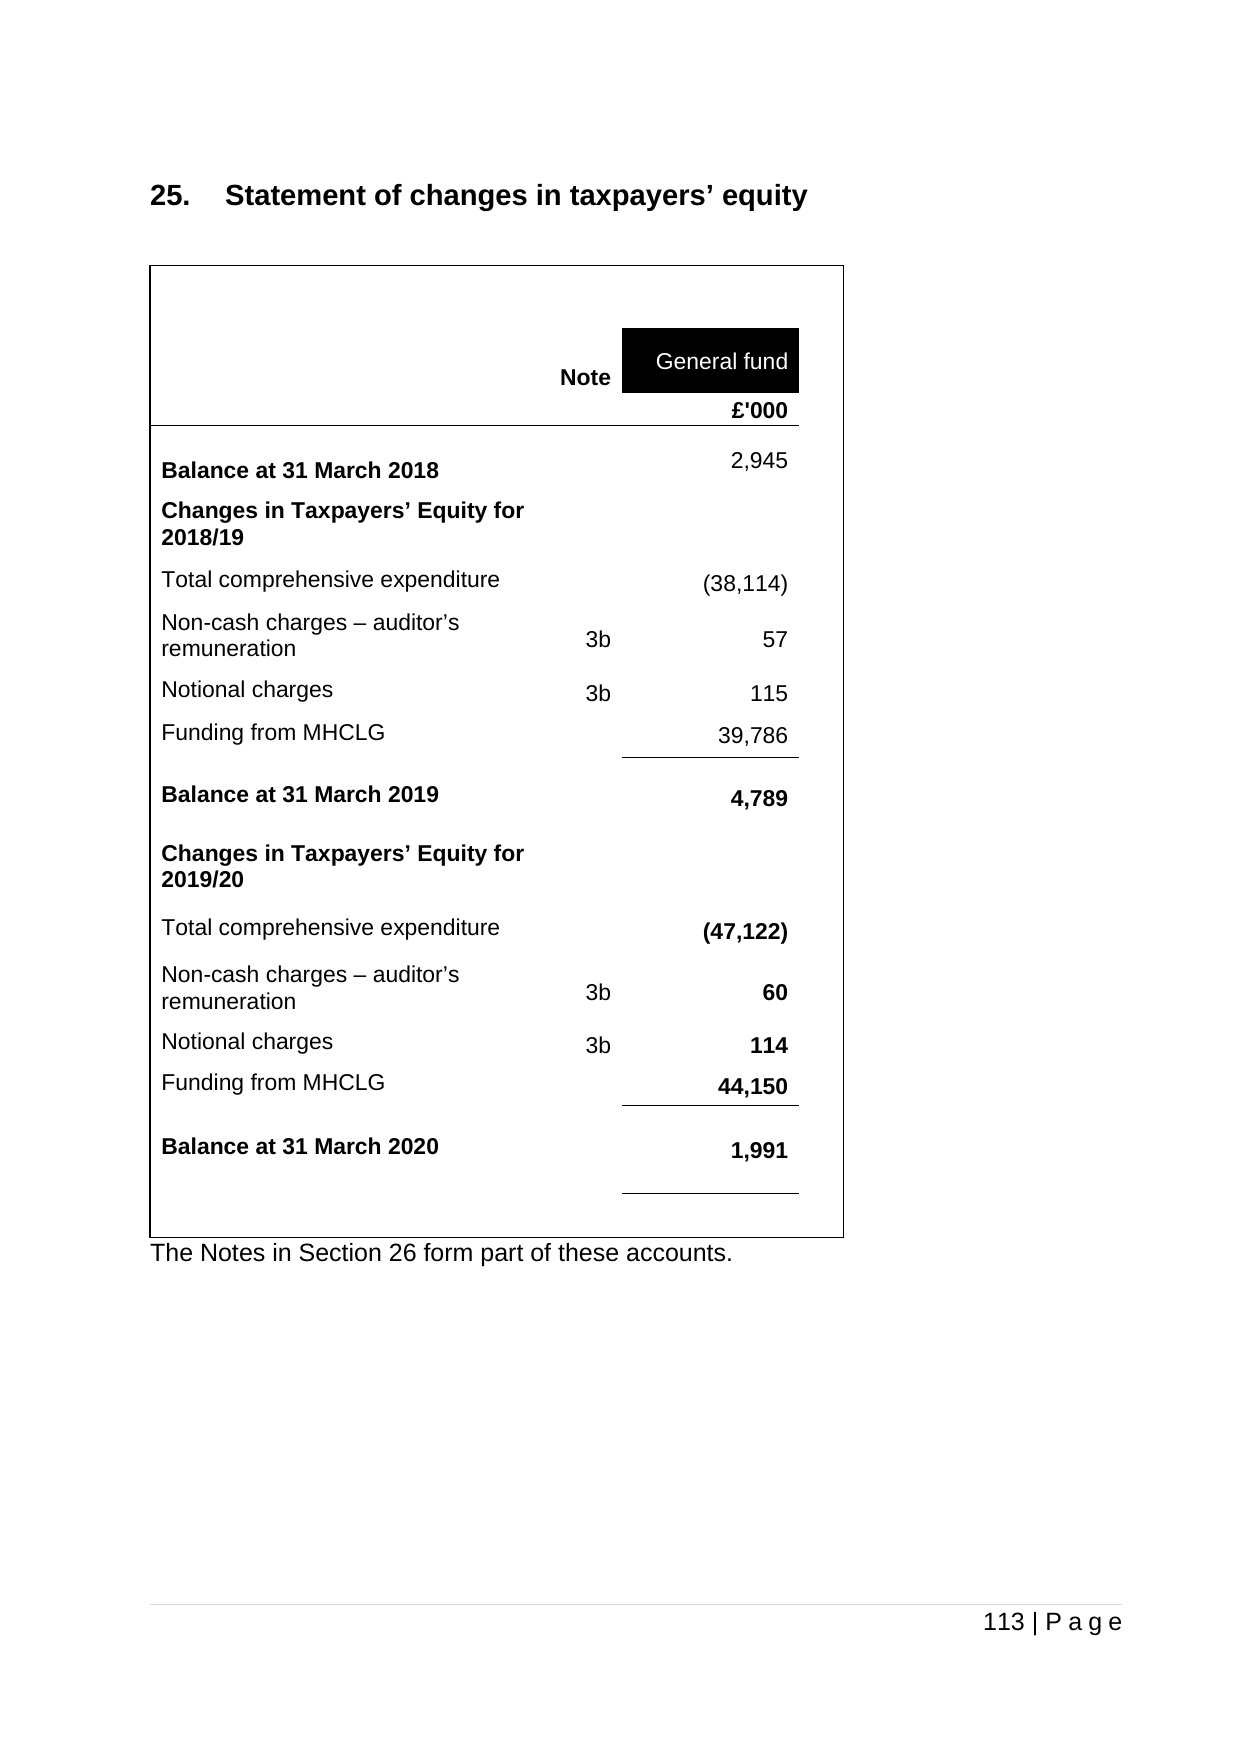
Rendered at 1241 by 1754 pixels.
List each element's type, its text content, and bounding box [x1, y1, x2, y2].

table_cell 39,786 [622, 712, 799, 757]
table_cell Notional charges [151, 672, 548, 712]
table_cell 3b [548, 1024, 622, 1064]
table_cell 2,945 [622, 426, 799, 493]
table_cell [799, 1105, 843, 1193]
subtitle 25. Statement of changes in taxpayers’ equity [150, 178, 1122, 211]
table_cell Total comprehensive expenditure [151, 560, 548, 605]
table_header [799, 266, 843, 328]
table_cell [548, 493, 843, 560]
table_cell 114 [622, 1024, 799, 1064]
table_cell [622, 1194, 799, 1237]
table_cell Balance at 31 March 2020 [151, 1105, 548, 1193]
table_cell [799, 957, 843, 1024]
table_cell Funding from MHCLG [151, 712, 548, 757]
table_cell Non-cash charges – auditor’s remuneration [151, 957, 548, 1024]
table_cell 44,150 [622, 1065, 799, 1105]
table_cell [799, 712, 843, 757]
table_cell [151, 1193, 548, 1237]
table_header [151, 266, 548, 328]
table_cell [799, 1065, 843, 1105]
table_cell 3b [548, 672, 622, 712]
table_header [622, 266, 799, 328]
table_cell 57 [622, 605, 799, 672]
table_cell [799, 393, 843, 425]
table_cell [799, 672, 843, 712]
table_cell [799, 328, 843, 393]
table_cell Notional charges [151, 1024, 548, 1064]
table_cell Funding from MHCLG [151, 1065, 548, 1105]
table_cell Non-cash charges – auditor’s remuneration [151, 605, 548, 672]
table_cell Changes in Taxpayers’ Equity for 2019/20 [151, 836, 548, 902]
table_cell [799, 1193, 843, 1237]
table_cell 4,789 [622, 758, 799, 836]
table_cell [548, 757, 622, 836]
table_cell [548, 560, 622, 605]
table_cell Total comprehensive expenditure [151, 903, 548, 957]
table_cell [799, 1024, 843, 1064]
table_cell 3b [548, 957, 622, 1024]
table_cell Balance at 31 March 2019 [151, 757, 548, 836]
table_cell Changes in Taxpayers’ Equity for 2018/19 [151, 493, 548, 560]
table_cell [548, 1105, 622, 1193]
table_cell 1,991 [622, 1106, 799, 1193]
table_header [548, 266, 622, 328]
table_cell [548, 712, 622, 757]
table_cell [548, 1193, 622, 1237]
table_cell 60 [622, 957, 799, 1024]
table_cell [548, 903, 622, 957]
table_cell [548, 1065, 622, 1105]
table_cell [151, 328, 548, 425]
table_cell [548, 836, 843, 902]
table_cell (38,114) [622, 560, 799, 605]
table_cell 115 [622, 672, 799, 712]
table_cell General fund [622, 328, 799, 393]
text The Notes in Section 26 form part of these accounts. [150, 1238, 1122, 1267]
table_cell Note [548, 328, 622, 425]
table_cell £'000 [622, 393, 799, 425]
table_cell [799, 425, 843, 493]
table_cell [799, 757, 843, 836]
table_cell [799, 605, 843, 672]
table_cell [548, 426, 622, 493]
table_cell [799, 560, 843, 605]
table_cell 3b [548, 605, 622, 672]
table_cell [799, 903, 843, 957]
table_cell (47,122) [622, 903, 799, 957]
table_cell Balance at 31 March 2018 [151, 426, 548, 493]
